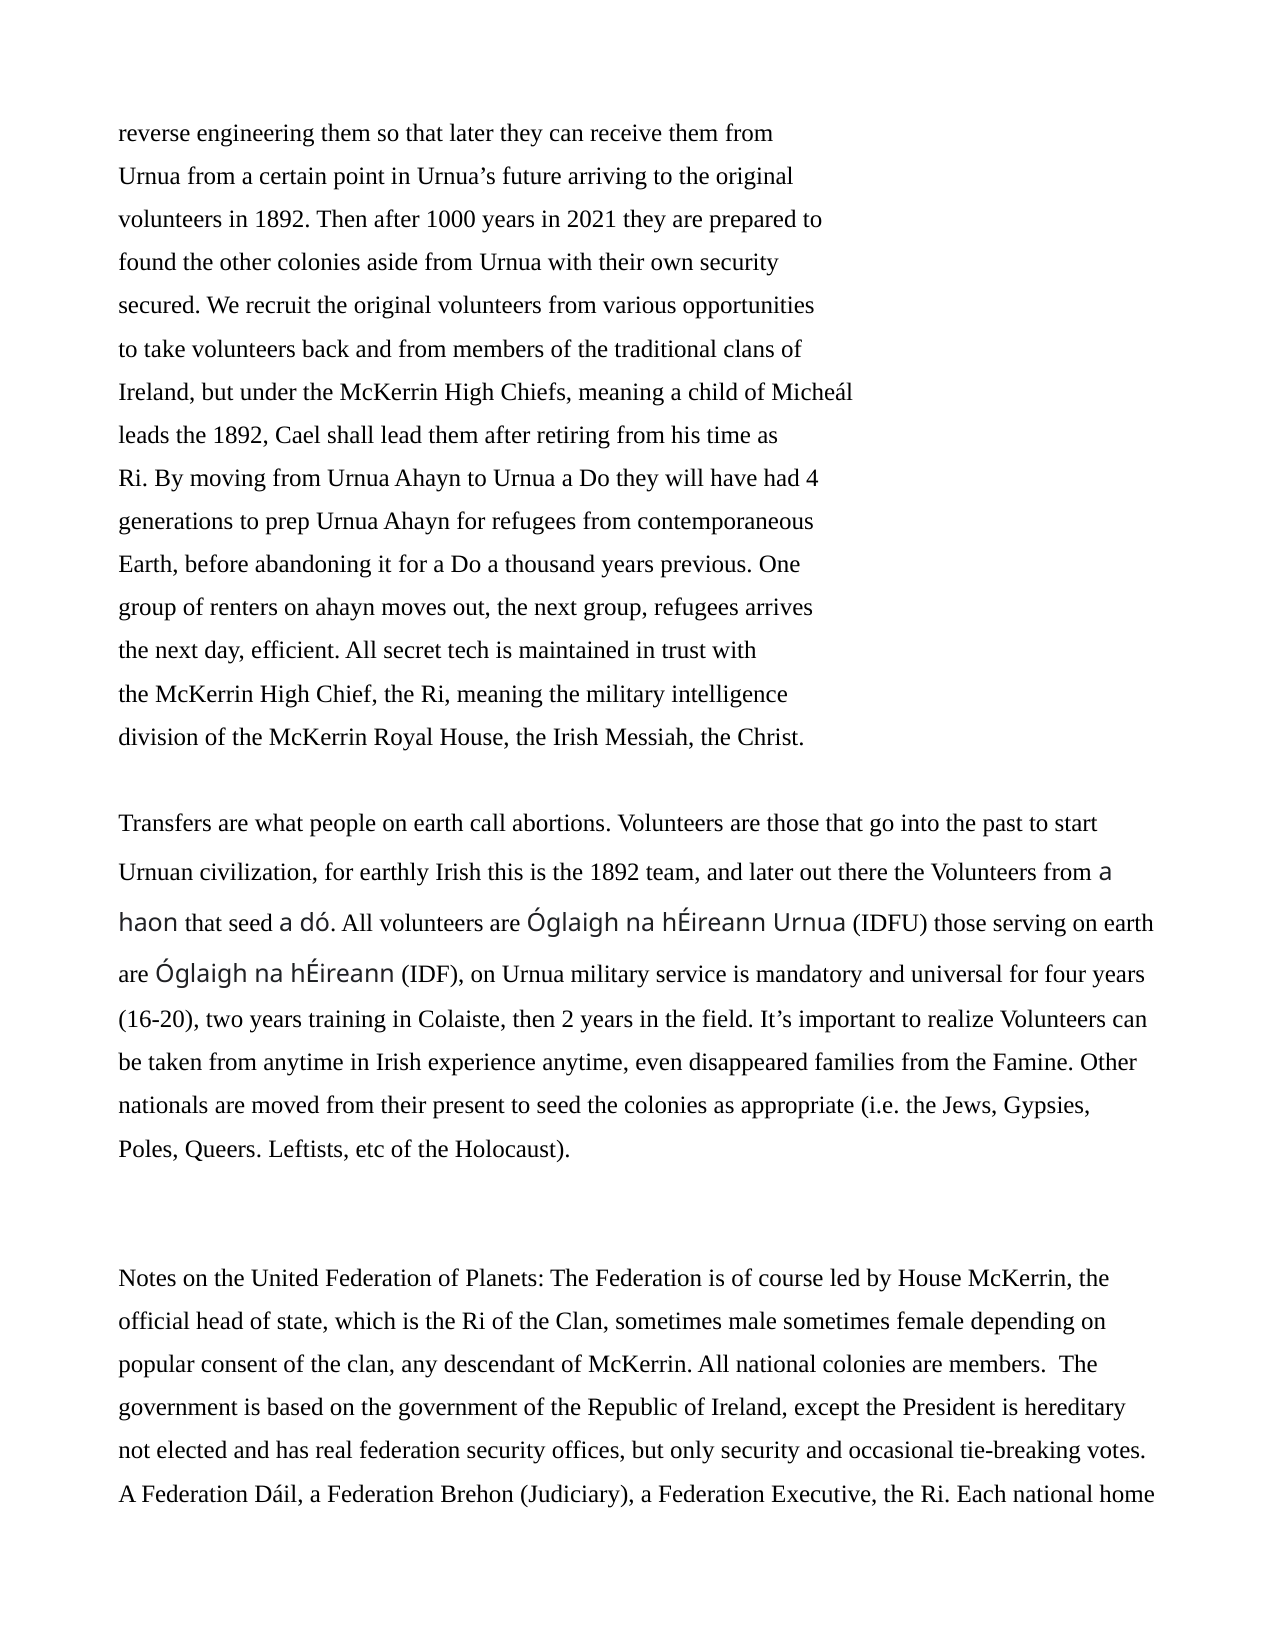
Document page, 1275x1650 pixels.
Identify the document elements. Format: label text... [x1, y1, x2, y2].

text Transfers are what people on earth call abortions. Volunteers are those that go into the past to start Urnuan civilization, for earthly Irish this is the 1892 team, and later out there the Volunteers from a haon that seed a dó. All volunteers are Óglaigh na hÉireann Urnua (IDFU) those serving on earth are Óglaigh na hÉireann (IDF), on Urnua military service is mandatory and universal for four years (16-20), two years training in Colaiste, then 2 years in the field. It’s important to realize Volunteers can be taken from anytime in Irish experience anytime, even disappeared families from the Famine. Other nationals are moved from their present to seed the colonies as appropriate (i.e. the Jews, Gypsies, Poles, Queers. Leftists, etc of the Holocaust). [118, 808, 1157, 1162]
text Notes on the United Federation of Planets: The Federation is of course led by House McKerrin, the official head of state, which is the Ri of the Clan, sometimes male sometimes female depending on popular consent of the clan, any descendant of McKerrin. All national colonies are members. The government is based on the government of the Republic of Ireland, except the President is hereditary not elected and has real federation security offices, but only security and occasional tie-breaking votes. A Federation Dáil, a Federation Brehon (Judiciary), a Federation Executive, the Ri. Each national home [118, 1263, 1157, 1507]
text reverse engineering them so that later they can receive them from Urnua from a certain point in Urnua’s future arriving to the original volunteers in 1892. Then after 1000 years in 2021 they are prepared to found the other colonies aside from Urnua with their own security secured. We recruit the original volunteers from various opportunities to take volunteers back and from members of the traditional clans of Ireland, but under the McKerrin High Chiefs, meaning a child of Micheál leads the 1892, Cael shall lead them after retiring from his time as Ri. By moving from Urnua Ahayn to Urnua a Do they will have had 4 generations to prep Urnua Ahayn for refugees from contemporaneous Earth, before abandoning it for a Do a thousand years previous. One group of renters on ahayn moves out, the next group, refugees arrives the next day, efficient. All secret tech is maintained in trust with the McKerrin High Chief, the Ri, meaning the military intelligence division of the McKerrin Royal House, the Irish Messiah, the Christ. [118, 118, 1157, 794]
